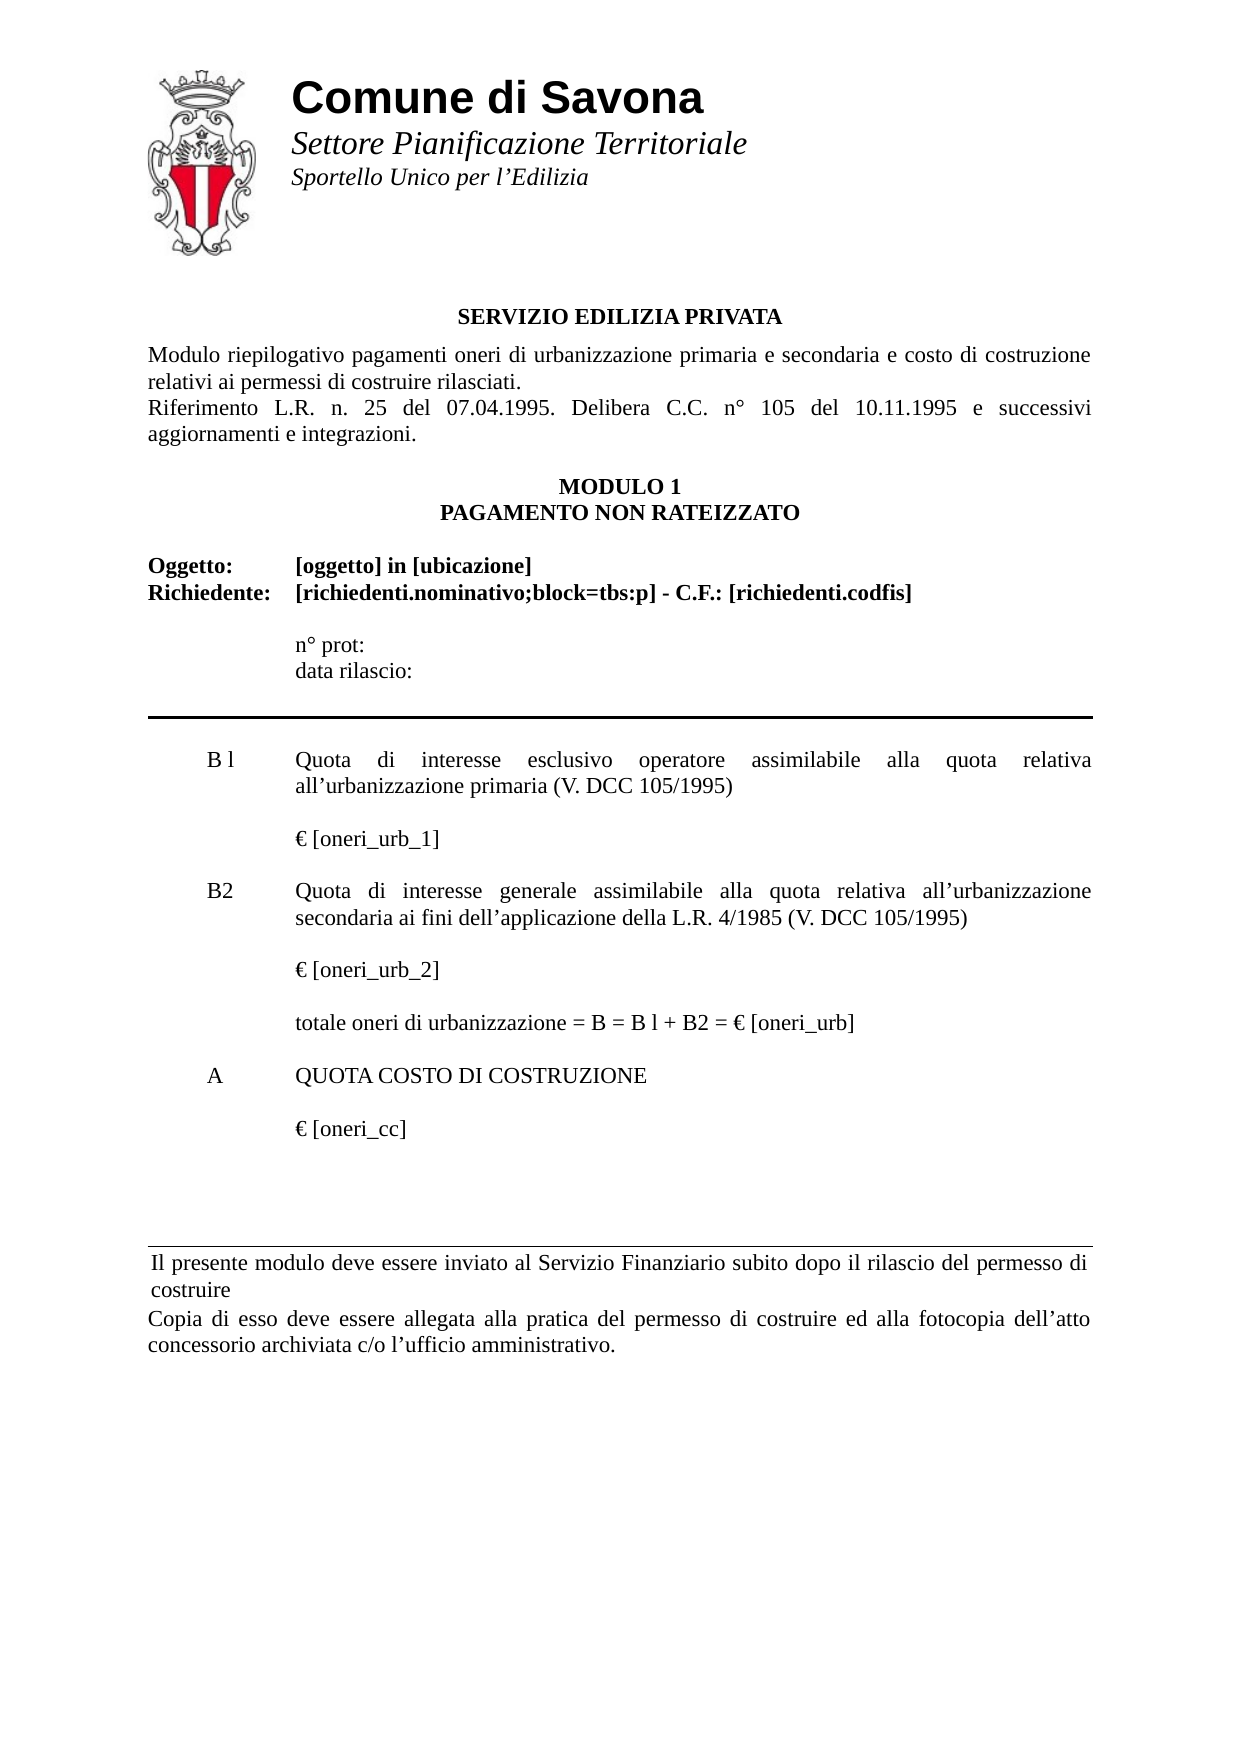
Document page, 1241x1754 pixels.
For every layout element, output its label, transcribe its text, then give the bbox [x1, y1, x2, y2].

text € [oneri_urb_1] [207, 825, 1093, 851]
text MODULO 1 [148, 473, 1093, 499]
text Modulo riepilogativo pagamenti oneri di urbanizzazione primaria e secondaria e costo di costruzione relativi ai permessi di costruire rilasciati. [148, 341, 1093, 394]
text Riferimento L.R. n. 25 del 07.04.1995. Delibera C.C. n° 105 del 10.11.1995 e successivi aggiornamenti e integrazioni. [148, 394, 1093, 447]
text Comune di Savona [256, 71, 1093, 123]
text Oggetto: [oggetto] in [ubicazione] [148, 552, 1093, 578]
text A QUOTA COSTO DI COSTRUZIONE [207, 1062, 1093, 1088]
text Settore Pianificazione Territoriale [256, 123, 1093, 162]
text data rilascio: [295, 658, 1093, 684]
picture [147, 70, 256, 256]
text Richiedente: [richiedenti.nominativo;block=tbs:p] - C.F.: [richiedenti.codfis] [148, 578, 1093, 605]
text Sportello Unico per l’Edilizia [256, 162, 1093, 191]
text SERVIZIO EDILIZIA PRIVATA [148, 303, 1093, 329]
text PAGAMENTO NON RATEIZZATO [148, 499, 1093, 526]
text B2 Quota di interesse generale assimilabile alla quota relativa all’urbanizzazione secondaria ai fini dell’applicazione della L.R. 4/1985 (V. DCC 105/1995) [207, 877, 1093, 930]
text n° prot: [295, 631, 1093, 658]
text € [oneri_cc] [207, 1114, 1093, 1141]
text B l Quota di interesse esclusivo operatore assimilabile alla quota relativa all’urbanizzazione primaria (V. DCC 105/1995) [207, 746, 1093, 798]
text € [oneri_urb_2] [207, 956, 1093, 983]
text totale oneri di urbanizzazione = B = B l + B2 = € [oneri_urb] [207, 1009, 1093, 1036]
text Copia di esso deve essere allegata alla pratica del permesso di costruire ed alla fotocopia dell’atto concessorio archiviata c/o l’ufficio amministrativo. [148, 1305, 1093, 1358]
text Il presente modulo deve essere inviato al Servizio Finanziario subito dopo il rilascio del permesso di costruire [148, 1247, 1093, 1305]
